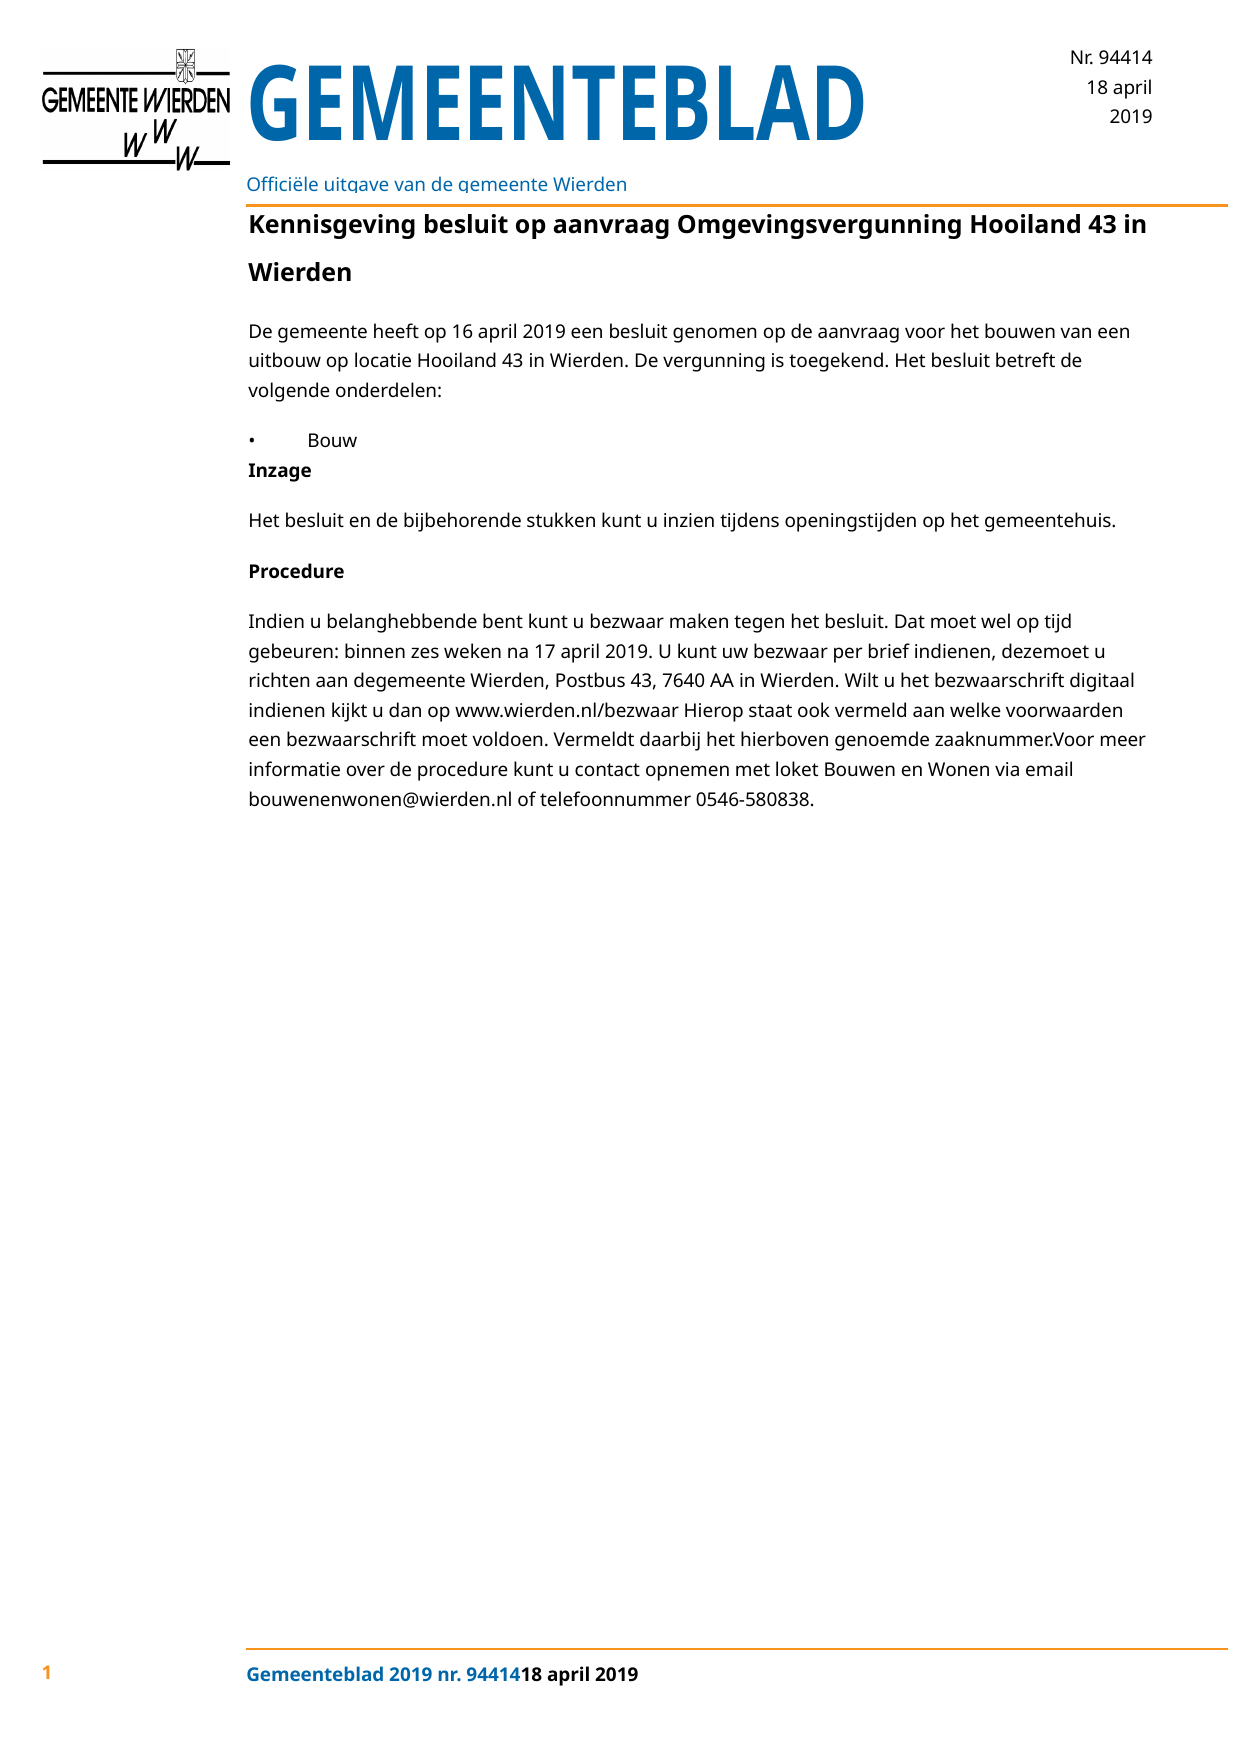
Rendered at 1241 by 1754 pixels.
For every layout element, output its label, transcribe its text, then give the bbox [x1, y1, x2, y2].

text Inzage [248, 457, 1152, 483]
text Procedure [248, 558, 1152, 584]
text Kennisgeving besluit op aanvraag Omgevingsvergunning Hooiland 43 in Wierden [248, 207, 1152, 288]
text Indien u belanghebbende bent kunt u bezwaar maken tegen het besluit. Dat moet wel op tijd gebeuren: binnen zes weken na 17 april 2019. U kunt uw bezwaar per brief indienen, dezemoet u richten aan degemeente Wierden, Postbus 43, 7640 AA in Wierden. Wilt u het bezwaarschrift digitaal indienen kijkt u dan op www.wierden.nl/bezwaar Hierop staat ook vermeld aan welke voorwaarden een bezwaarschrift moet voldoen. Vermeldt daarbij het hierboven genoemde zaaknummer.Voor meer informatie over de procedure kunt u contact opnemen met loket Bouwen en Wonen via email bouwenenwonen@wierden.nl of telefoonnummer 0546-580838. [248, 608, 1152, 812]
text De gemeente heeft op 16 april 2019 een besluit genomen op de aanvraag voor het bouwen van een uitbouw op locatie Hooiland 43 in Wierden. De vergunning is toegekend. Het besluit betreft de volgende onderdelen: [248, 318, 1152, 403]
list Bouw [248, 427, 1152, 453]
picture [41, 47, 231, 172]
text Het besluit en de bijbehorende stukken kunt u inzien tijdens openingstijden op het gemeentehuis. [248, 507, 1152, 533]
